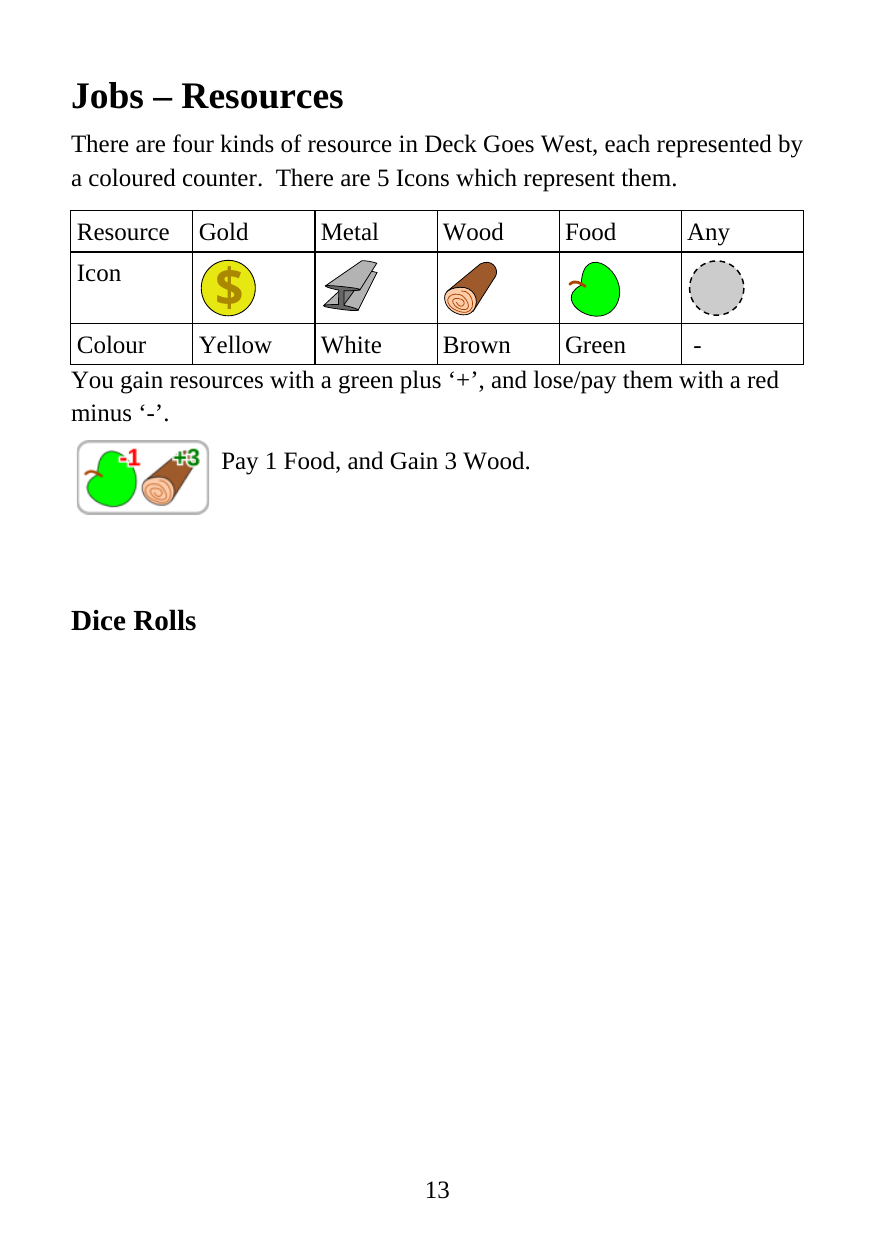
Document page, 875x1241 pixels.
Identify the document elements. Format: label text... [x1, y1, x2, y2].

table_cell [316, 253, 437, 323]
table_cell White [316, 324, 437, 364]
text There are four kinds of resource in Deck Goes West, each represented by a coloured counter. There are 5 Icons which represent them. [71, 129, 803, 191]
table_header Resource [71, 211, 192, 251]
table_header Gold [193, 211, 314, 251]
table_header Food [560, 211, 681, 251]
table_header Any [682, 211, 803, 251]
table_cell Yellow [193, 324, 314, 364]
subtitle Dice Rolls [71, 603, 803, 637]
text You gain resources with a green plus ‘+’, and lose/pay them with a red minus ‘-’. [71, 365, 803, 427]
table_header Metal [316, 211, 437, 251]
table_cell [560, 253, 681, 323]
table_cell Colour [71, 324, 192, 364]
table_cell [193, 253, 314, 323]
text Pay 1 Food, and Gain 3 Wood. [210, 446, 803, 475]
picture [76, 440, 210, 515]
table_cell [682, 253, 803, 323]
table_cell Brown [438, 324, 559, 364]
subtitle Jobs – Resources [71, 74, 803, 117]
table_cell - [682, 324, 803, 364]
table_cell Icon [71, 253, 192, 323]
table_header Wood [438, 211, 559, 251]
table_cell [438, 253, 559, 323]
table_cell Green [560, 324, 681, 364]
